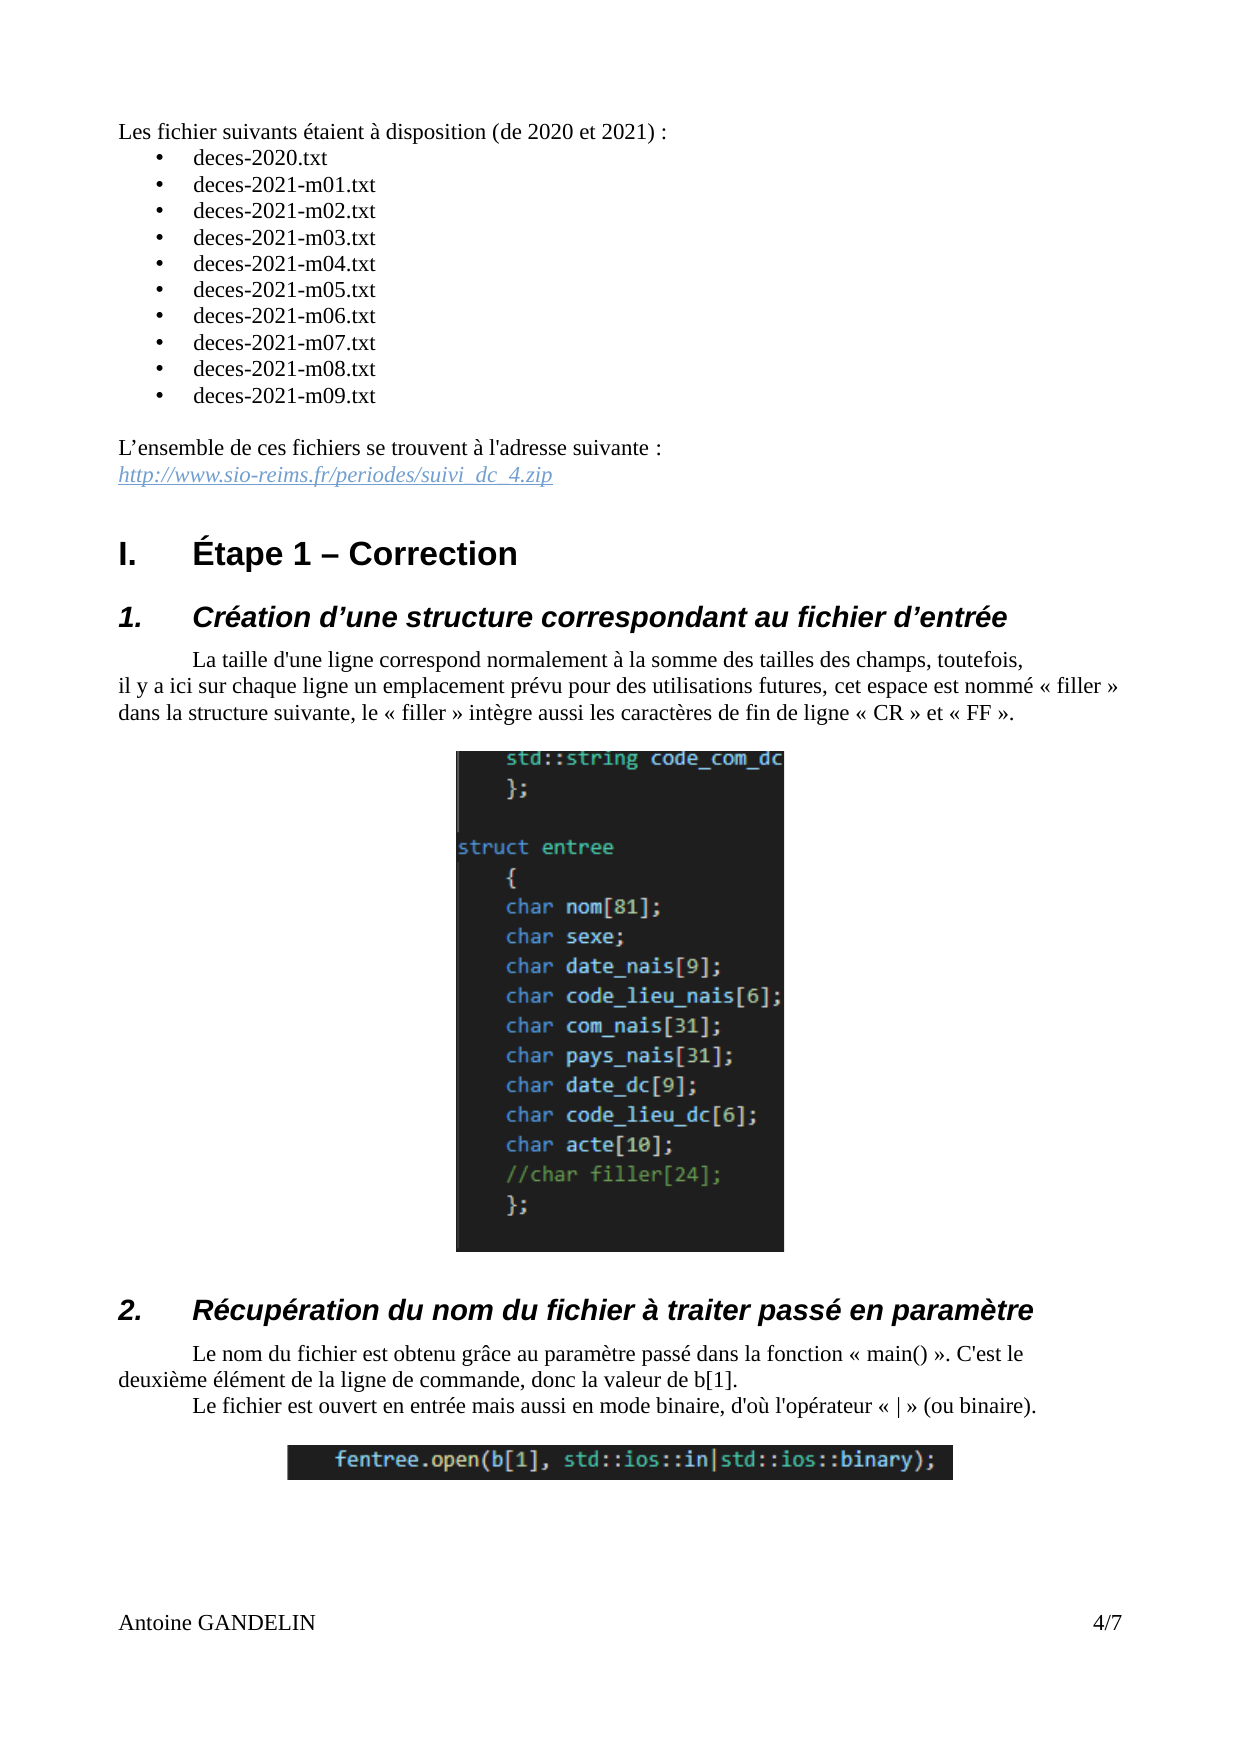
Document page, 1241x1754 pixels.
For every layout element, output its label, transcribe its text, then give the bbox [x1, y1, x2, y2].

list deces-2021-m05.txt [156, 276, 1122, 303]
list deces-2021-m09.txt [156, 382, 1122, 408]
text il y a ici sur chaque ligne un emplacement prévu pour des utilisations futures, cet espace est nommé « filler » dans la structure suivante, le « filler » intègre aussi les caractères de fin de ligne « CR » et « FF ». [118, 673, 1122, 725]
text Le nom du fichier est obtenu grâce au paramètre passé dans la fonction « main() ». C'est le [118, 1339, 1122, 1366]
list deces-2021-m04.txt [156, 250, 1122, 276]
list deces-2021-m02.txt [156, 197, 1122, 223]
text La taille d'une ligne correspond normalement à la somme des tailles des champs, toutefois, [118, 646, 1122, 673]
list deces-2021-m06.txt [156, 303, 1122, 329]
subtitle Création d’une structure correspondant au fichier d’entrée [118, 600, 1122, 634]
list deces-2020.txt [156, 144, 1122, 171]
list deces-2021-m08.txt [156, 355, 1122, 382]
text Le fichier est ouvert en entrée mais aussi en mode binaire, d'où l'opérateur « | » (ou binaire). [118, 1392, 1122, 1419]
list deces-2021-m01.txt [156, 171, 1122, 197]
list deces-2021-m07.txt [156, 329, 1122, 355]
text Les fichier suivants étaient à disposition (de 2020 et 2021) : [118, 118, 1122, 144]
text deuxième élément de la ligne de commande, donc la valeur de b[1]. [118, 1366, 1122, 1392]
subtitle Étape 1 – Correction [118, 534, 1122, 573]
picture [287, 1445, 953, 1480]
subtitle Récupération du nom du fichier à traiter passé en paramètre [118, 1293, 1122, 1327]
picture [456, 751, 785, 1252]
text http://www.sio-reims.fr/periodes/suivi_dc_4.zip [118, 461, 1122, 487]
text L’ensemble de ces fichiers se trouvent à l'adresse suivante : [118, 434, 1122, 461]
list deces-2021-m03.txt [156, 223, 1122, 250]
